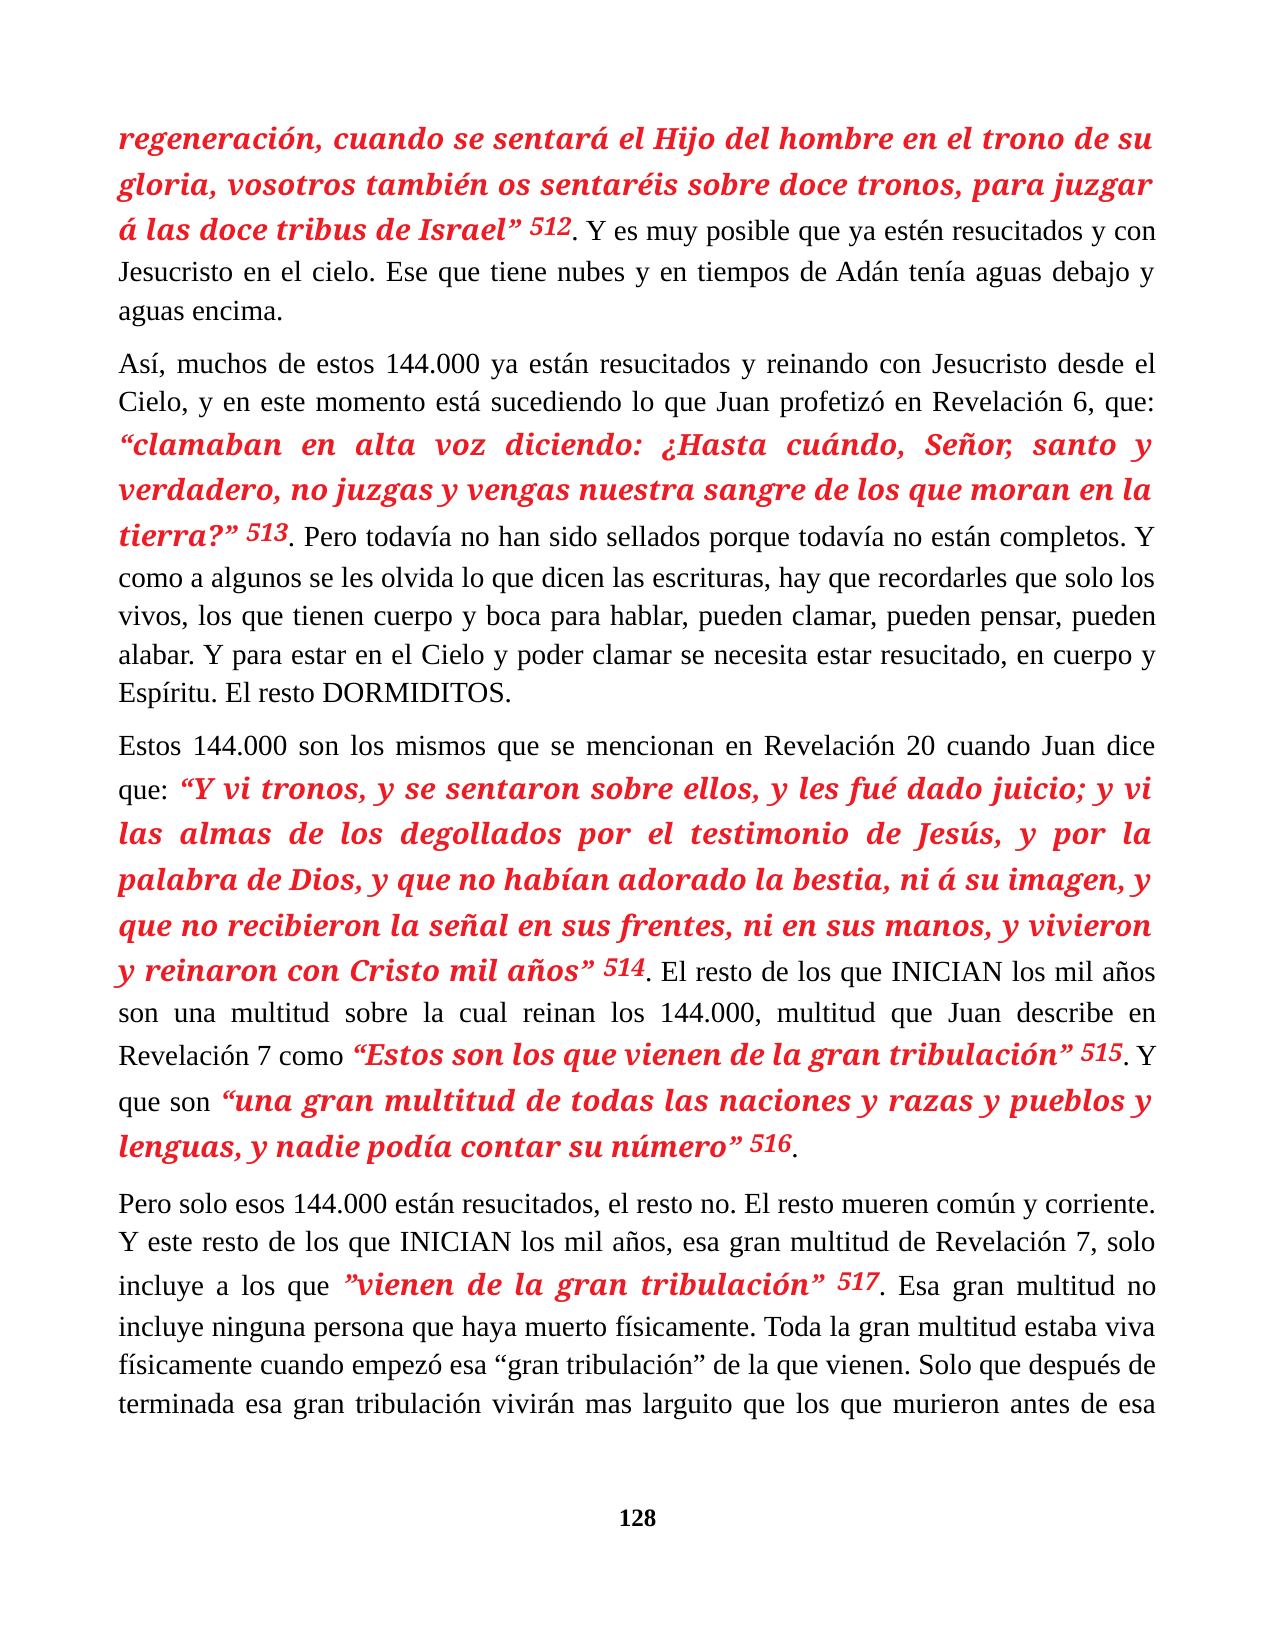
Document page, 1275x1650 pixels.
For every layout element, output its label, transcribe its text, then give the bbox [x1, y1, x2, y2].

text Así, muchos de estos 144.000 ya están resucitados y reinando con Jesucristo desde el Cielo, y en este momento está sucediendo lo que Juan profetizó en Revelación 6, que: “clamaban en alta voz diciendo: ¿Hasta cuándo, Señor, santo y verdadero, no juzgas y vengas nuestra sangre de los que moran en la tierra?” . Pero todavía no han sido sellados porque todavía no están completos. Y como a algunos se les olvida lo que dicen las escrituras, hay que recordarles que solo los vivos, los que tienen cuerpo y boca para hablar, pueden clamar, pueden pensar, pueden alabar. Y para estar en el Cielo y poder clamar se necesita estar resucitado, en cuerpo y Espíritu. El resto DORMIDITOS. [118, 346, 1157, 709]
text regeneración, cuando se sentará el Hijo del hombre en el trono de su gloria, vosotros también os sentaréis sobre doce tronos, para juzgar á las doce tribus de Israel” . Y es muy posible que ya estén resucitados y con Jesucristo en el cielo. Ese que tiene nubes y en tiempos de Adán tenía aguas debajo y aguas encima. [118, 118, 1157, 326]
text Pero solo esos 144.000 están resucitados, el resto no. El resto mueren común y corriente. Y este resto de los que INICIAN los mil años, esa gran multitud de Revelación 7, solo incluye a los que ”vienen de la gran tribulación” . Esa gran multitud no incluye ninguna persona que haya muerto físicamente. Toda la gran multitud estaba viva físicamente cuando empezó esa “gran tribulación” de la que vienen. Solo que después de terminada esa gran tribulación vivirán mas larguito que los que murieron antes de esa [118, 1186, 1157, 1419]
text Estos 144.000 son los mismos que se mencionan en Revelación 20 cuando Juan dice que: “Y vi tronos, y se sentaron sobre ellos, y les fué dado juicio; y vi las almas de los degollados por el testimonio de Jesús, y por la palabra de Dios, y que no habían adorado la bestia, ni á su imagen, y que no recibieron la señal en sus frentes, ni en sus manos, y vivieron y reinaron con Cristo mil años” . El resto de los que INICIAN los mil años son una multitud sobre la cual reinan los 144.000, multitud que Juan describe en Revelación 7 como “Estos son los que vienen de la gran tribulación” . Y que son “una gran multitud de todas las naciones y razas y pueblos y lenguas, y nadie podía contar su número” . [118, 728, 1157, 1166]
